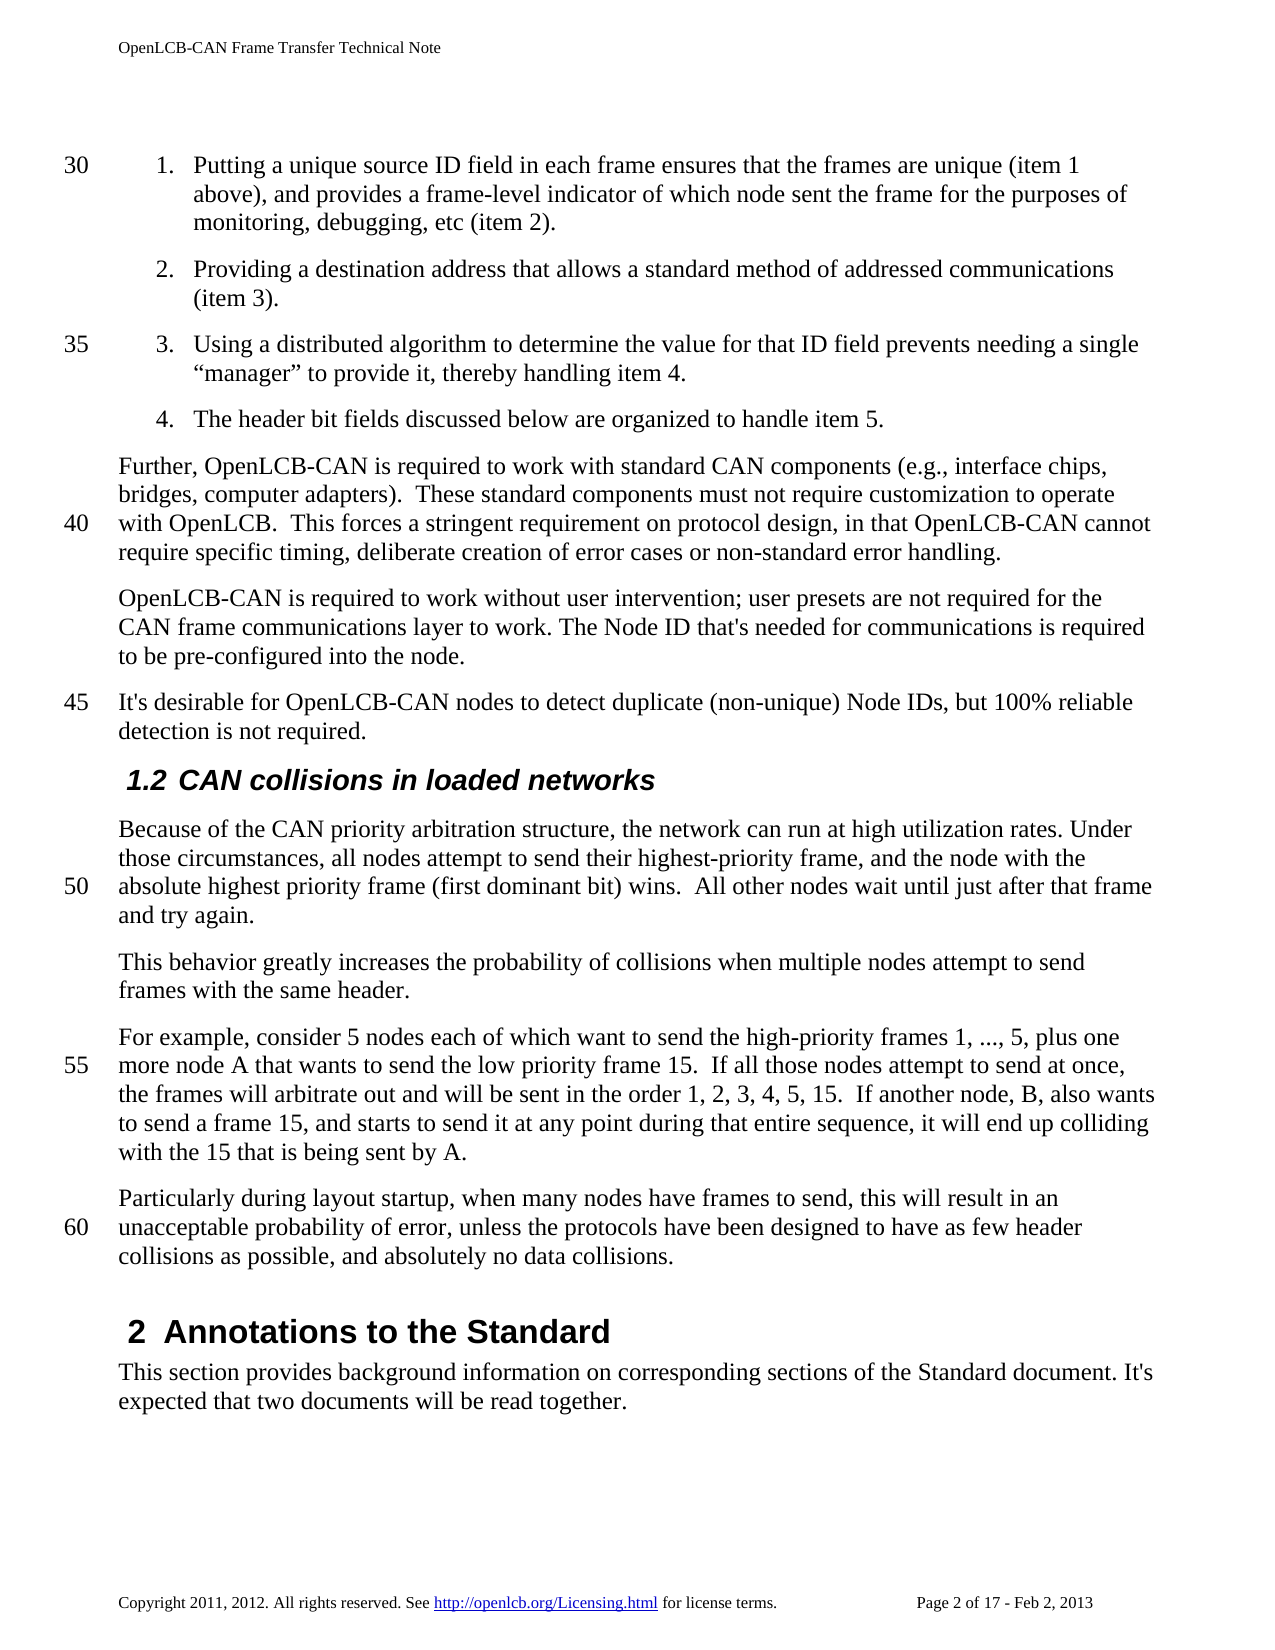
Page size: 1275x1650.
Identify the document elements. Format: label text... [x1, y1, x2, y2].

list The header bit fields discussed below are organized to handle item 5. [156, 404, 1157, 433]
text This section provides background information on corresponding sections of the Standard document. It's expected that two documents will be read together. [118, 1357, 1157, 1414]
text OpenLCB-CAN is required to work without user intervention; user presets are not required for the CAN frame communications layer to work. The Node ID that's needed for communications is required to be pre-configured into the node. [118, 583, 1157, 670]
text Further, OpenLCB-CAN is required to work with standard CAN components (e.g., interface chips, bridges, computer adapters). These standard components must not require customization to operate with OpenLCB. This forces a stringent requirement on protocol design, in that OpenLCB-CAN cannot require specific timing, deliberate creation of error cases or non-standard error handling. [118, 451, 1157, 566]
text Particularly during layout startup, when many nodes have frames to send, this will result in an unacceptable probability of error, unless the protocols have been designed to have as few header collisions as possible, and absolutely no data collisions. [118, 1183, 1157, 1269]
list Using a distributed algorithm to determine the value for that ID field prevents needing a single “manager” to provide it, thereby handling item 4. [156, 329, 1157, 387]
text Because of the CAN priority arbitration structure, the network can run at high utilization rates. Under those circumstances, all nodes attempt to send their highest-priority frame, and the node with the absolute highest priority frame (first dominant bit) wins. All other nodes wait until just after that frame and try again. [118, 814, 1157, 929]
text It's desirable for OpenLCB-CAN nodes to detect duplicate (non-unique) Node IDs, but 100% reliable detection is not required. [118, 687, 1157, 745]
subtitle CAN collisions in loaded networks [118, 763, 1157, 796]
list Putting a unique source ID field in each frame ensures that the frames are unique (item 1 above), and provides a frame-level indicator of which node sent the frame for the purposes of monitoring, debugging, etc (item 2). [156, 150, 1157, 236]
list Providing a destination address that allows a standard method of addressed communications (item 3). [156, 254, 1157, 311]
text For example, consider 5 nodes each of which want to send the high-priority frames 1, ..., 5, plus one more node A that wants to send the low priority frame 15. If all those nodes attempt to send at once, the frames will arbitrate out and will be sent in the order 1, 2, 3, 4, 5, 15. If another node, B, also wants to send a frame 15, and starts to send it at any point during that entire sequence, it will end up colliding with the 15 that is being sent by A. [118, 1022, 1157, 1166]
text This behavior greatly increases the probability of collisions when multiple nodes attempt to send frames with the same header. [118, 947, 1157, 1004]
subtitle Annotations to the Standard [118, 1312, 1157, 1351]
